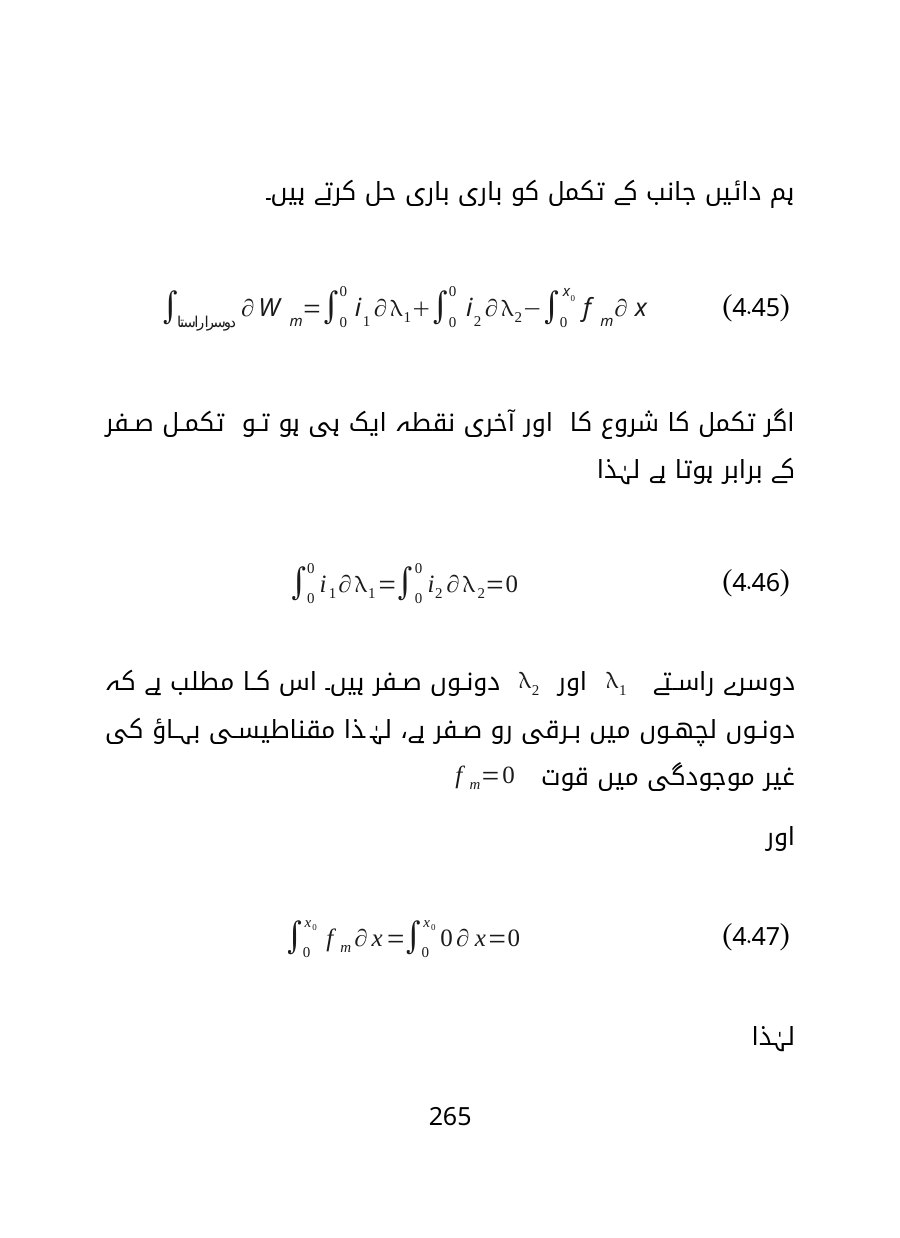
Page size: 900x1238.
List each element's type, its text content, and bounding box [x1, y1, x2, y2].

table_header (4.47) [691, 908, 795, 979]
table_header (4.46) [693, 553, 795, 625]
table_header [105, 553, 692, 625]
text دوسرے راستے اوردونوں صفر ہیں۔ اس کا مطلب ہے کہ دونوں لچھوں میں برقی رو صفر ہے، لہٰذا مقناطیسی بہاؤ کی غیر موجودگی میں قوت [105, 659, 795, 801]
text اگر تکمل کا شروع کا اور آخری نقطہ ایک ہی ہو تو تکمل صفر کے برابر ہوتا ہے لہٰذا [105, 399, 795, 494]
text ہم دائیں جانب کے تکمل کو باری باری حل کرتے ہیں۔ [105, 168, 795, 216]
table_header [105, 908, 691, 979]
text لہٰذا [105, 1013, 795, 1060]
text اور [105, 813, 795, 861]
table_header (4.45) [694, 275, 795, 353]
table_header [105, 275, 694, 353]
